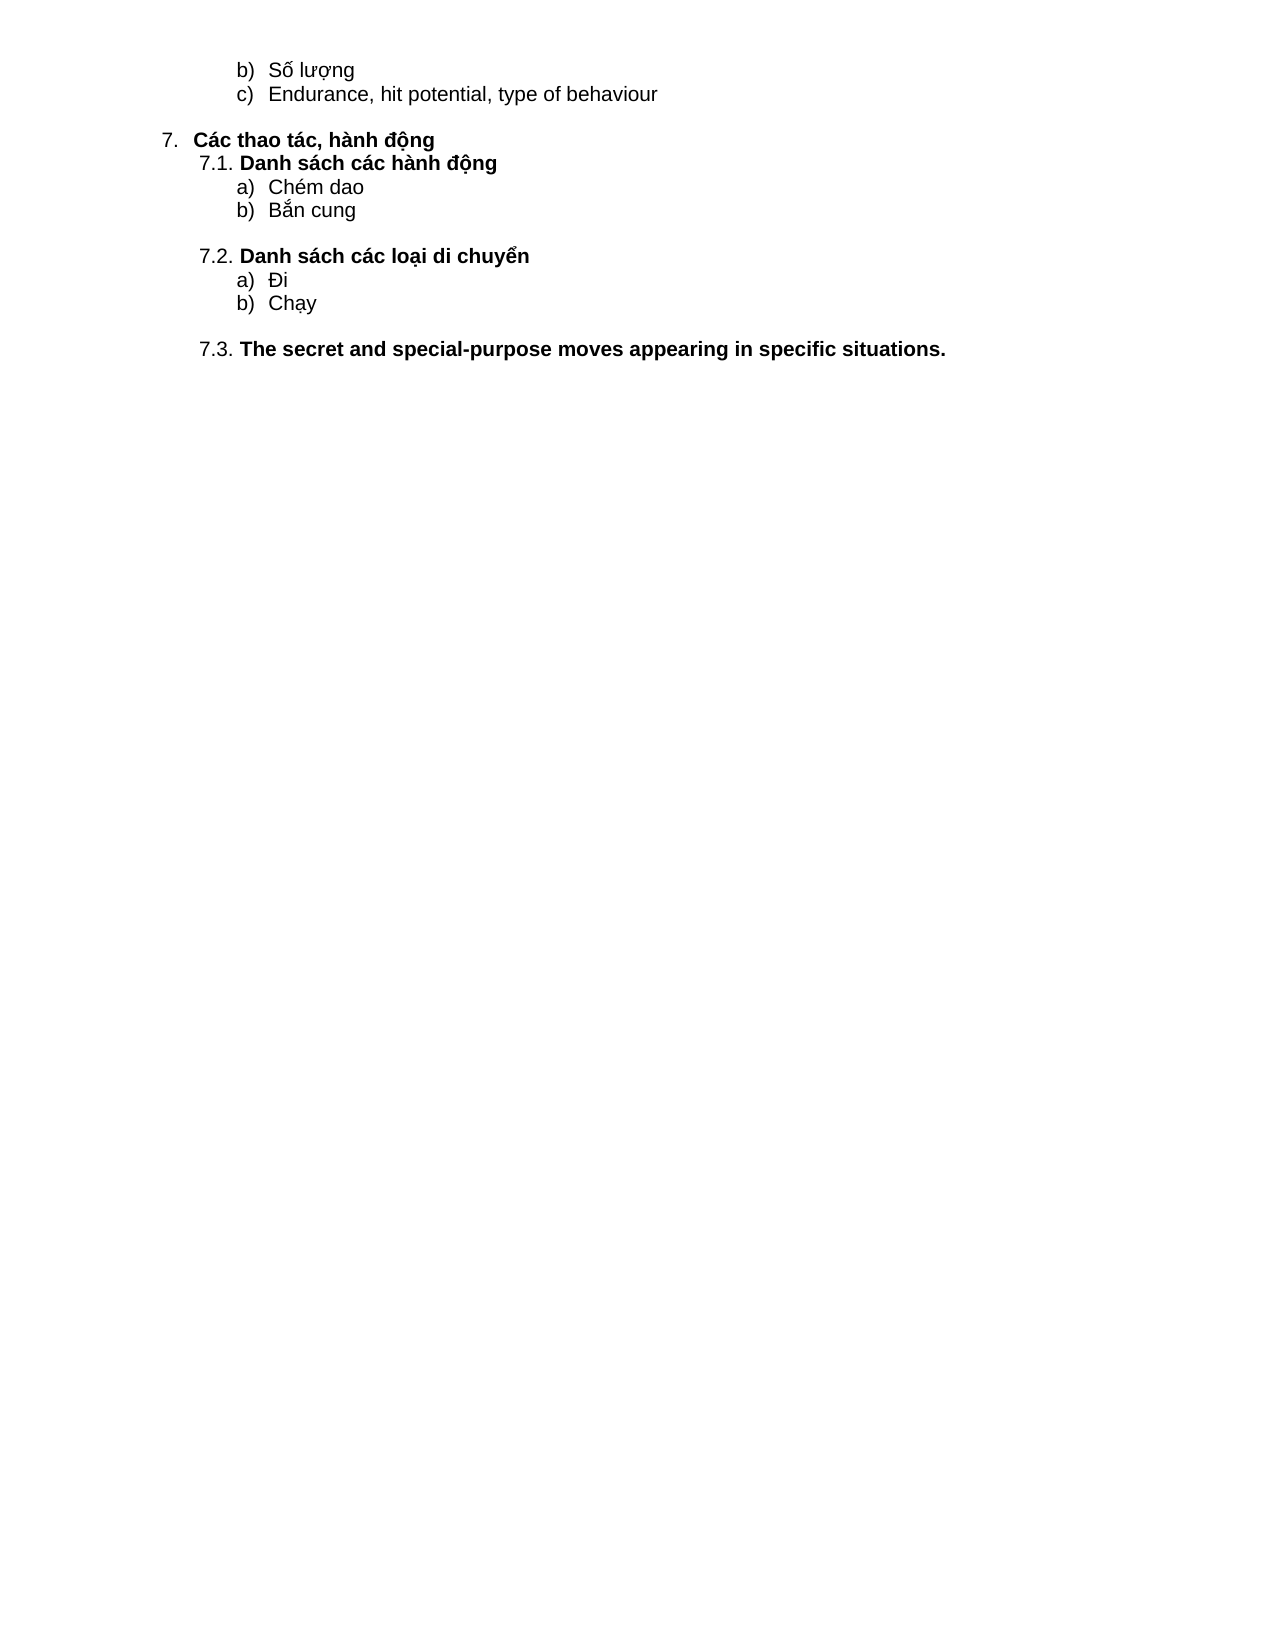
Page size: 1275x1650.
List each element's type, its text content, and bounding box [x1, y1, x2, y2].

list Chém dao [231, 175, 1216, 198]
list Đi [231, 268, 1216, 291]
list Bắn cung [231, 198, 1216, 222]
list Chạy [231, 291, 1216, 314]
list Endurance, hit potential, type of behaviour [231, 82, 1216, 106]
list Số lượng [231, 59, 1216, 82]
list Danh sách các loại di chuyển [193, 245, 1216, 268]
list Danh sách các hành động [193, 152, 1216, 175]
list Các thao tác, hành động [156, 129, 1216, 152]
list The secret and special-purpose moves appearing in specific situations. [193, 338, 1216, 361]
